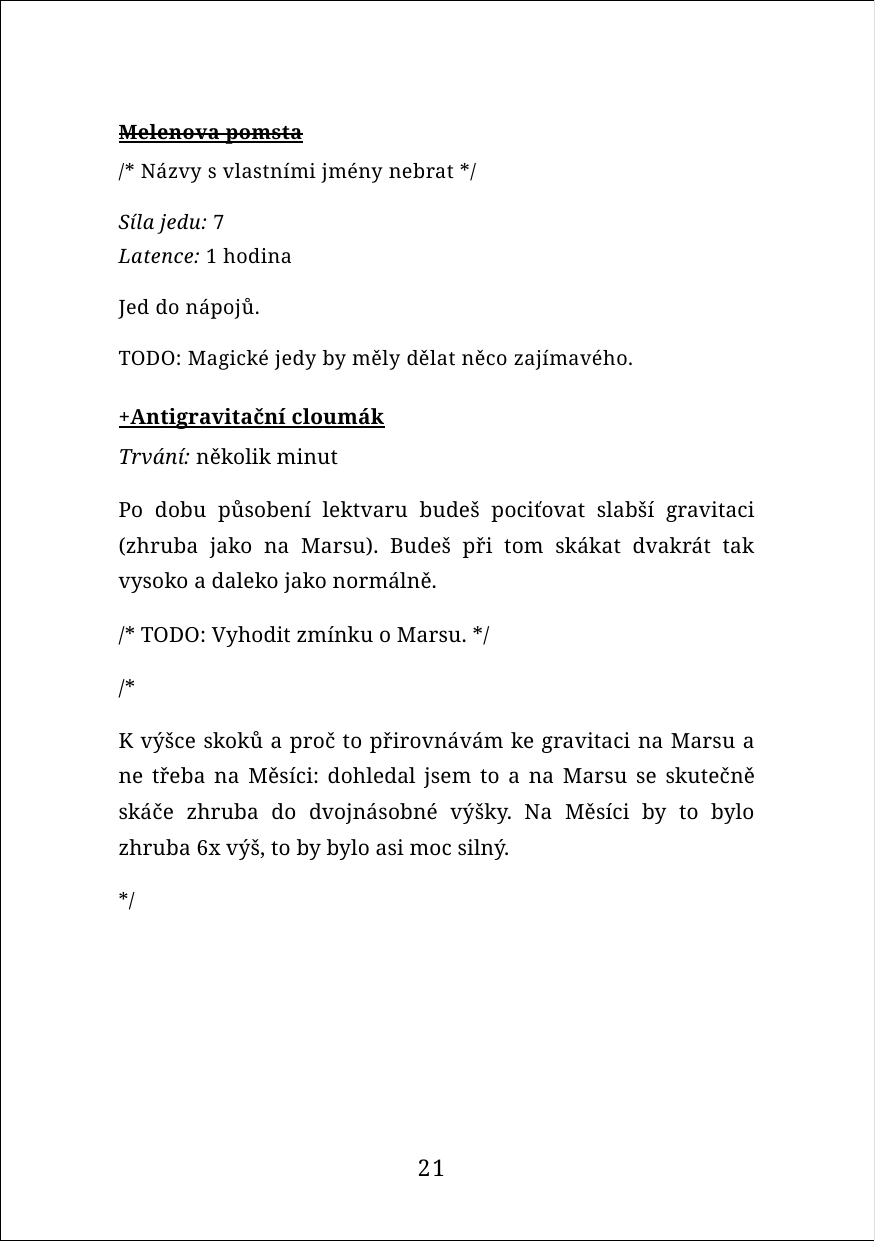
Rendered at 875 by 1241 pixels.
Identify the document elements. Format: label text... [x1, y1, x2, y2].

text */ [118, 886, 756, 913]
text Síla jedu: 7 Latence: 1 hodina [118, 208, 756, 269]
text /* [118, 673, 756, 701]
text Jed do nápojů. [118, 293, 756, 320]
text Trvání: několik minut [118, 442, 756, 471]
text Po dobu působení lektvaru budeš pociťovat slabší gravitaci (zhruba jako na Marsu). Budeš při tom skákat dvakrát tak vysoko a daleko jako normálně. [118, 495, 756, 595]
subtitle +Antigravitační cloumák [118, 402, 756, 430]
subtitle Melenova pomsta [118, 118, 756, 145]
text /* Názvy s vlastními jmény nebrat */ [118, 157, 756, 184]
text K výšce skoků a proč to přirovnávám ke gravitaci na Marsu a ne třeba na Měsíci: dohledal jsem to a na Marsu se skutečně skáče zhruba do dvojnásobné výšky. Na Měsíci by to bylo zhruba 6x výš, to by bylo asi moc silný. [118, 726, 756, 861]
text TODO: Magické jedy by měly dělat něco zajímavého. [118, 345, 756, 372]
text /* TODO: Vyhodit zmínku o Marsu. */ [118, 620, 756, 648]
